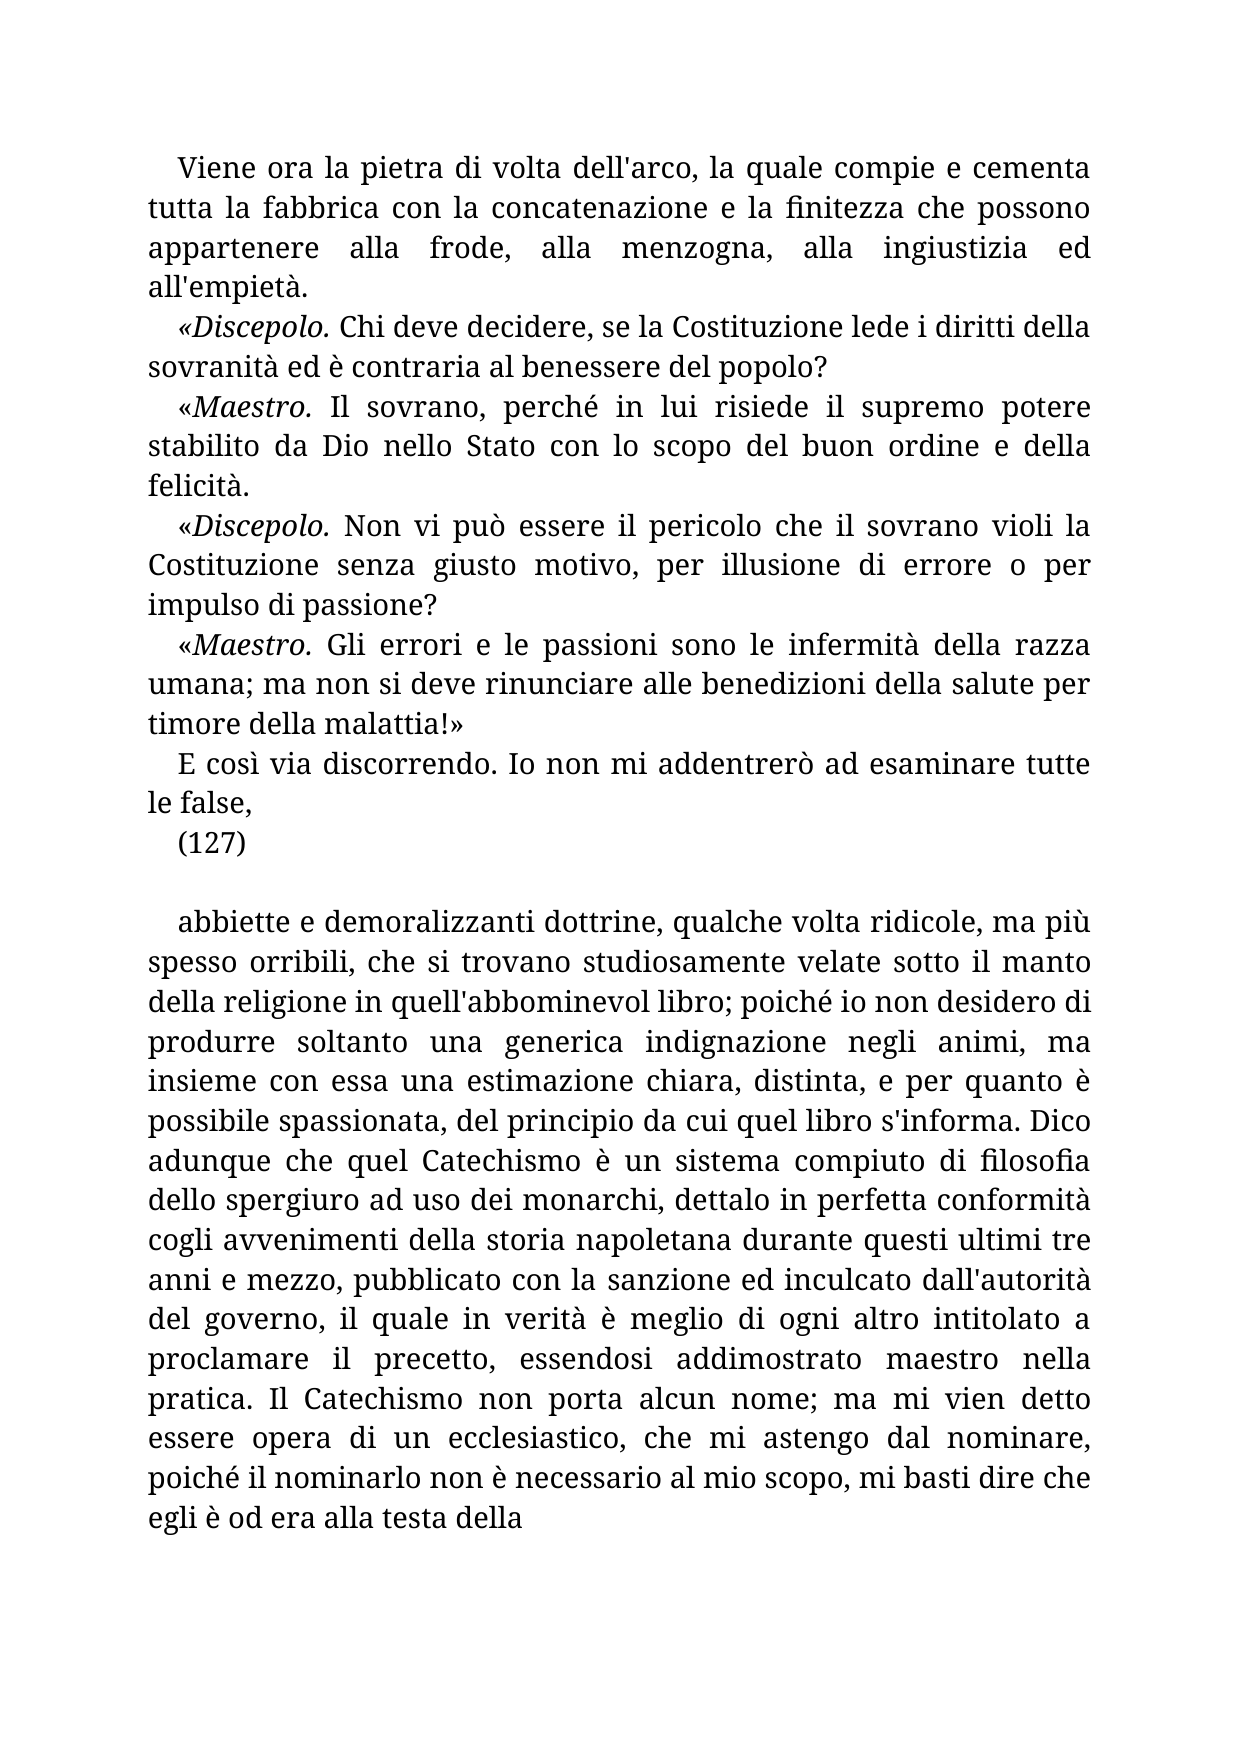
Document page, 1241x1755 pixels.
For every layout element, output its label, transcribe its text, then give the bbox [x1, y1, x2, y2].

text (127) [148, 822, 1093, 862]
text Viene ora la pietra di volta dell'arco, la quale compie e cementa tutta la fabbrica con la concatenazione e la finitezza che possono appartenere alla frode, alla menzogna, alla ingiustizia ed all'empietà. [148, 148, 1093, 306]
text E così via discorrendo. Io non mi addentrerò ad esaminare tutte le false, [148, 743, 1093, 822]
text «Maestro. Il sovrano, perché in lui risiede il supremo potere stabilito da Dio nello Stato con lo scopo del buon ordine e della felicità. [148, 386, 1093, 505]
text «Discepolo. Chi deve decidere, se la Costituzione lede i diritti della sovranità ed è contraria al benessere del popolo? [148, 306, 1093, 386]
text «Discepolo. Non vi può essere il pericolo che il sovrano violi la Costituzione senza giusto motivo, per illusione di errore o per impulso di passione? [148, 505, 1093, 624]
text abbiette e demoralizzanti dottrine, qualche volta ridicole, ma più spesso orribili, che si trovano studiosamente velate sotto il manto della religione in quell'abbominevol libro; poiché io non desidero di produrre soltanto una generica indignazione negli animi, ma insieme con essa una estimazione chiara, distinta, e per quanto è possibile spassionata, del principio da cui quel libro s'informa. Dico adunque che quel Catechismo è un sistema compiuto di filosofia dello spergiuro ad uso dei monarchi, dettalo in perfetta conformità cogli avvenimenti della storia napoletana durante questi ultimi tre anni e mezzo, pubblicato con la sanzione ed inculcato dall'autorità del governo, il quale in verità è meglio di ogni altro intitolato a proclamare il precetto, essendosi addimostrato maestro nella pratica. Il Catechismo non porta alcun nome; ma mi vien detto essere opera di un ecclesiastico, che mi astengo dal nominare, poiché il nominarlo non è necessario al mio scopo, mi basti dire che egli è od era alla testa della [148, 902, 1093, 1537]
text «Maestro. Gli errori e le passioni sono le infermità della razza umana; ma non si deve rinunciare alle benedizioni della salute per timore della malattia!» [148, 624, 1093, 743]
